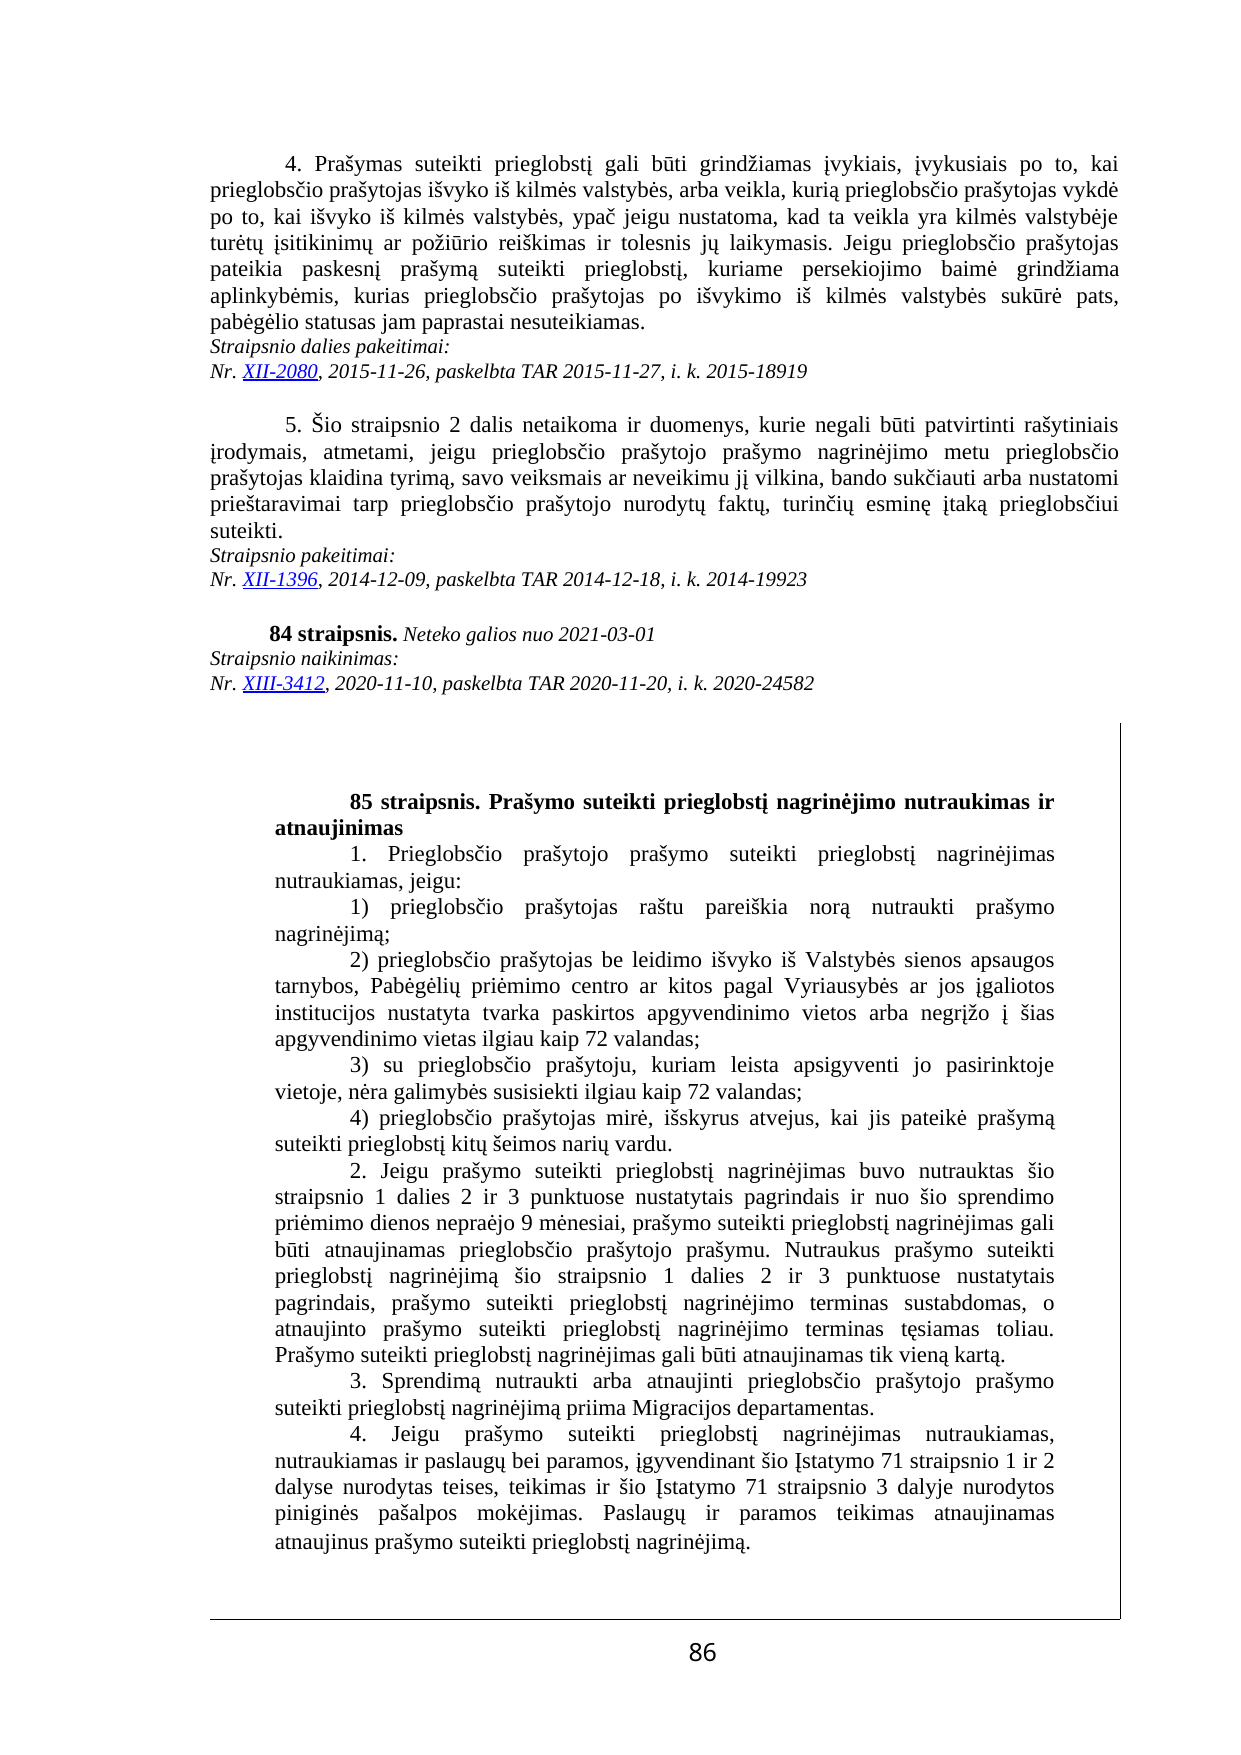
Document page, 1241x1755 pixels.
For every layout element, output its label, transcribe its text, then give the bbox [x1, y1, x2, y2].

text 84 straipsnis. Neteko galios nuo 2021-03-01 [210, 620, 1120, 646]
text 2. Jeigu prašymo suteikti prieglobstį nagrinėjimas buvo nutrauktas šio straipsnio 1 dalies 2 ir 3 punktuose nustatytais pagrindais ir nuo šio sprendimo priėmimo dienos nepraėjo 9 mėnesiai, prašymo suteikti prieglobstį nagrinėjimas gali būti atnaujinamas prieglobsčio prašytojo prašymu. Nutraukus prašymo suteikti prieglobstį nagrinėjimą šio straipsnio 1 dalies 2 ir 3 punktuose nustatytais pagrindais, prašymo suteikti prieglobstį nagrinėjimo terminas sustabdomas, o atnaujinto prašymo suteikti prieglobstį nagrinėjimo terminas tęsiamas toliau. Prašymo suteikti prieglobstį nagrinėjimas gali būti atnaujinamas tik vieną kartą. [210, 1157, 1120, 1368]
text 1. Prieglobsčio prašytojo prašymo suteikti prieglobstį nagrinėjimas nutraukiamas, jeigu: [210, 841, 1120, 893]
text 4. Prašymas suteikti prieglobstį gali būti grindžiamas įvykiais, įvykusiais po to, kai prieglobsčio prašytojas išvyko iš kilmės valstybės, arba veikla, kurią prieglobsčio prašytojas vykdė po to, kai išvyko iš kilmės valstybės, ypač jeigu nustatoma, kad ta veikla yra kilmės valstybėje turėtų įsitikinimų ar požiūrio reiškimas ir tolesnis jų laikymasis. Jeigu prieglobsčio prašytojas pateikia paskesnį prašymą suteikti prieglobstį, kuriame persekiojimo baimė grindžiama aplinkybėmis, kurias prieglobsčio prašytojas po išvykimo iš kilmės valstybės sukūrė pats, pabėgėlio statusas jam paprastai nesuteikiamas. [210, 150, 1120, 334]
text 3. Sprendimą nutraukti arba atnaujinti prieglobsčio prašytojo prašymo suteikti prieglobstį nagrinėjimą priima Migracijos departamentas. [210, 1368, 1120, 1420]
text 4. Jeigu prašymo suteikti prieglobstį nagrinėjimas nutraukiamas, nutraukiamas ir paslaugų bei paramos, įgyvendinant šio Įstatymo 71 straipsnio 1 ir 2 dalyse nurodytas teises, teikimas ir šio Įstatymo 71 straipsnio 3 dalyje nurodytos piniginės pašalpos mokėjimas. Paslaugų ir paramos teikimas atnaujinamas atnaujinus prašymo suteikti prieglobstį nagrinėjimą. [210, 1420, 1120, 1619]
text Nr. XIII-3412, 2020-11-10, paskelbta TAR 2020-11-20, i. k. 2020-24582 [210, 670, 1120, 694]
text 1) prieglobsčio prašytojas raštu pareiškia norą nutraukti prašymo nagrinėjimą; [210, 893, 1120, 946]
text Straipsnio dalies pakeitimai: [210, 334, 1120, 358]
text 2) prieglobsčio prašytojas be leidimo išvyko iš Valstybės sienos apsaugos tarnybos, Pabėgėlių priėmimo centro ar kitos pagal Vyriausybės ar jos įgaliotos institucijos nustatyta tvarka paskirtos apgyvendinimo vietos arba negrįžo į šias apgyvendinimo vietas ilgiau kaip 72 valandas; [210, 946, 1120, 1051]
text 85 straipsnis. Prašymo suteikti prieglobstį nagrinėjimo nutraukimas ir atnaujinimas [210, 723, 1120, 841]
text 3) su prieglobsčio prašytoju, kuriam leista apsigyventi jo pasirinktoje vietoje, nėra galimybės susisiekti ilgiau kaip 72 valandas; [210, 1051, 1120, 1104]
text Straipsnio naikinimas: [210, 646, 1120, 670]
text Straipsnio pakeitimai: [210, 543, 1120, 567]
text Nr. XII-1396, 2014-12-09, paskelbta TAR 2014-12-18, i. k. 2014-19923 [210, 567, 1120, 591]
text 4) prieglobsčio prašytojas mirė, išskyrus atvejus, kai jis pateikė prašymą suteikti prieglobstį kitų šeimos narių vardu. [210, 1104, 1120, 1157]
text 5. Šio straipsnio 2 dalis netaikoma ir duomenys, kurie negali būti patvirtinti rašytiniais įrodymais, atmetami, jeigu prieglobsčio prašytojo prašymo nagrinėjimo metu prieglobsčio prašytojas klaidina tyrimą, savo veiksmais ar neveikimu jį vilkina, bando sukčiauti arba nustatomi prieštaravimai tarp prieglobsčio prašytojo nurodytų faktų, turinčių esminę įtaką prieglobsčiui suteikti. [210, 411, 1120, 543]
text Nr. XII-2080, 2015-11-26, paskelbta TAR 2015-11-27, i. k. 2015-18919 [210, 358, 1120, 383]
